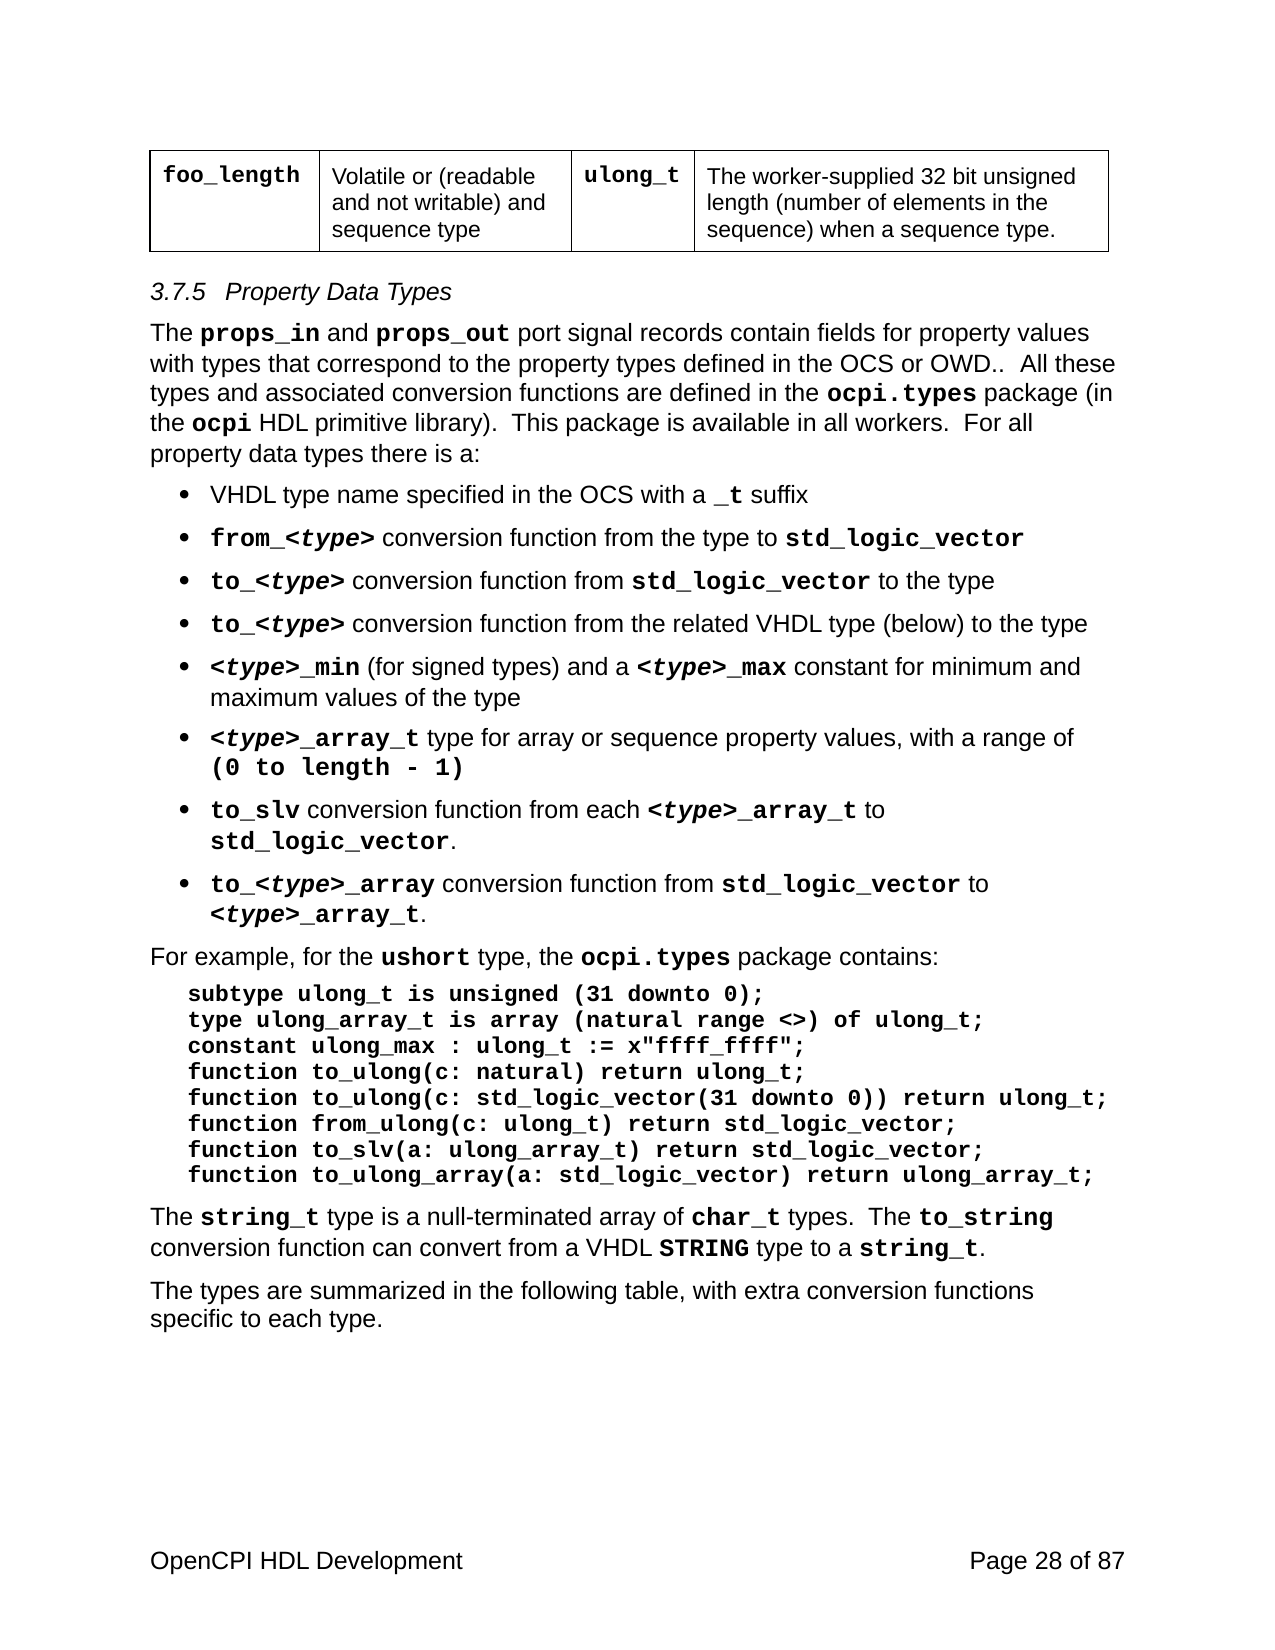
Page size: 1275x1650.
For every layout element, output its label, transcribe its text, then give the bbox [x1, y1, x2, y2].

table_cell The worker-supplied 32 bit unsigned length (number of elements in the sequence) when a sequence type. [695, 151, 1108, 251]
list <type>_min (for signed types) and a <type>_max constant for minimum and maximum values of the type [180, 652, 1125, 711]
list to_slv conversion function from each <type>_array_t to std_logic_vector. [180, 795, 1125, 857]
subtitle Property Data Types [150, 277, 1125, 306]
text The props_in and props_out port signal records contain fields for property values with types that correspond to the property types defined in the OCS or OWD.. All these types and associated conversion functions are defined in the ocpi.types package (in the ocpi HDL primitive library). This package is available in all workers. For all property data types there is a: [150, 318, 1125, 468]
list from_<type> conversion function from the type to std_logic_vector [180, 523, 1125, 554]
text The types are summarized in the following table, with extra conversion functions specific to each type. [150, 1276, 1125, 1333]
list to_<type>_array conversion function from std_logic_vector to <type>_array_t. [180, 868, 1125, 930]
text For example, for the ushort type, the ocpi.types package contains: [150, 942, 1125, 973]
list <type>_array_t type for array or sequence property values, with a range of (0 to length - 1) [180, 723, 1125, 783]
list to_<type> conversion function from the related VHDL type (below) to the type [180, 609, 1125, 640]
table_cell Volatile or (readable and not writable) and sequence type [320, 151, 571, 251]
text The string_t type is a null-terminated array of char_t types. The to_string conversion function can convert from a VHDL STRING type to a string_t. [150, 1202, 1125, 1264]
list VHDL type name specified in the OCS with a _t suffix [180, 480, 1125, 511]
text subtype ulong_t is unsigned (31 downto 0); type ulong_array_t is array (natural range <>) of ulong_t; constant ulong_max : ulong_t := x"ffff_ffff"; function to_ulong(c: natural) return ulong_t; function to_ulong(c: std_logic_vector(31 downto 0)) return ulong_t; function from_ulong(c: ulong_t) return std_logic_vector; function to_slv(a: ulong_array_t) return std_logic_vector; function to_ulong_array(a: std_logic_vector) return ulong_array_t; [187, 982, 1125, 1190]
list to_<type> conversion function from std_logic_vector to the type [180, 566, 1125, 597]
table_cell foo_length [151, 151, 319, 251]
table_cell ulong_t [572, 151, 694, 251]
